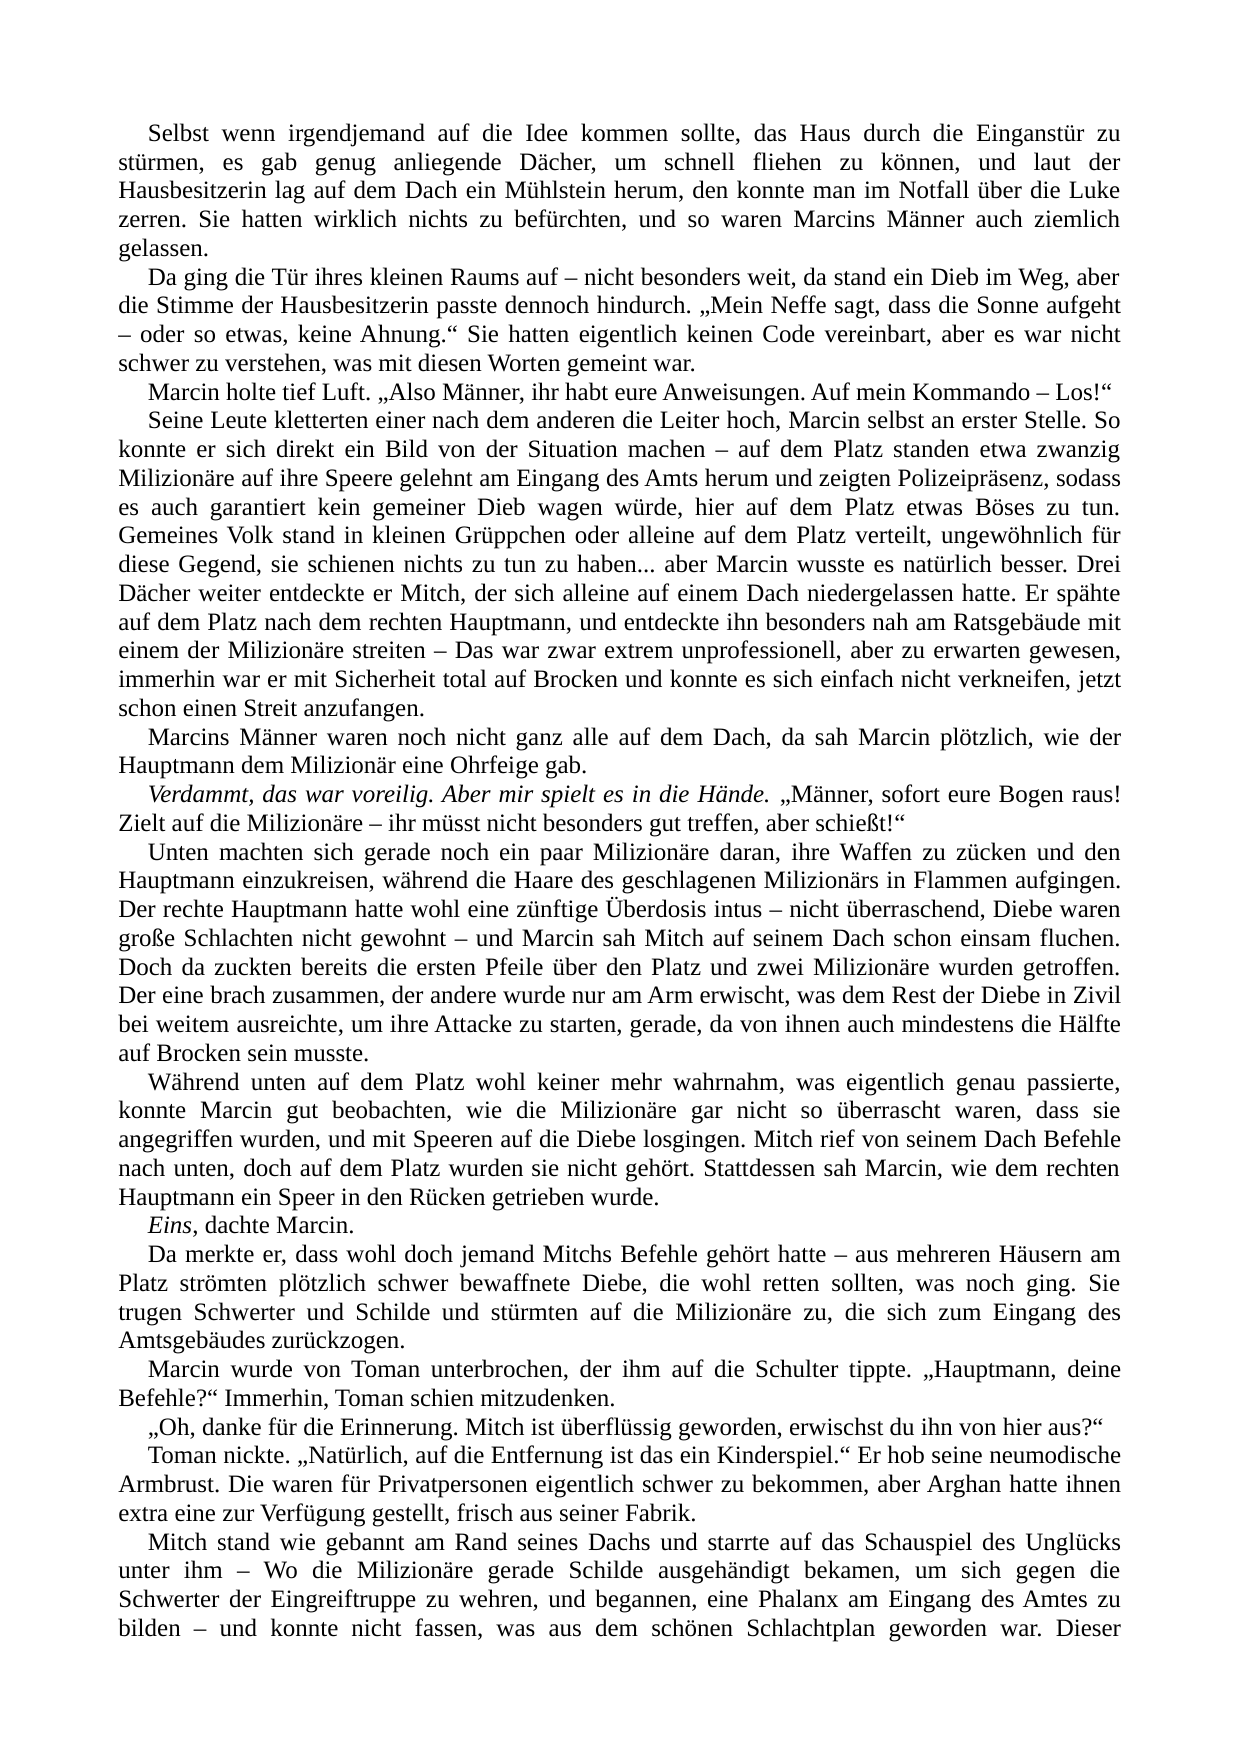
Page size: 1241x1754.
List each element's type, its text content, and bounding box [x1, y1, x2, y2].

text Mitch stand wie gebannt am Rand seines Dachs und starrte auf das Schauspiel des Unglücks unter ihm – Wo die Milizionäre gerade Schilde ausgehändigt bekamen, um sich gegen die Schwerter der Eingreiftruppe zu wehren, und begannen, eine Phalanx am Eingang des Amtes zu bilden – und konnte nicht fassen, was aus dem schönen Schlachtplan geworden war. Dieser [118, 1527, 1122, 1642]
text Marcin wurde von Toman unterbrochen, der ihm auf die Schulter tippte. „Hauptmann, deine Befehle?“ Immerhin, Toman schien mitzudenken. [118, 1354, 1122, 1412]
text Toman nickte. „Natürlich, auf die Entfernung ist das ein Kinderspiel.“ Er hob seine neumodische Armbrust. Die waren für Privatpersonen eigentlich schwer zu bekommen, aber Arghan hatte ihnen extra eine zur Verfügung gestellt, frisch aus seiner Fabrik. [118, 1441, 1122, 1527]
text Seine Leute kletterten einer nach dem anderen die Leiter hoch, Marcin selbst an erster Stelle. So konnte er sich direkt ein Bild von der Situation machen – auf dem Platz standen etwa zwanzig Milizionäre auf ihre Speere gelehnt am Eingang des Amts herum und zeigten Polizeipräsenz, sodass es auch garantiert kein gemeiner Dieb wagen würde, hier auf dem Platz etwas Böses zu tun. Gemeines Volk stand in kleinen Grüppchen oder alleine auf dem Platz verteilt, ungewöhnlich für diese Gegend, sie schienen nichts zu tun zu haben... aber Marcin wusste es natürlich besser. Drei Dächer weiter entdeckte er Mitch, der sich alleine auf einem Dach niedergelassen hatte. Er spähte auf dem Platz nach dem rechten Hauptmann, und entdeckte ihn besonders nah am Ratsgebäude mit einem der Milizionäre streiten – Das war zwar extrem unprofessionell, aber zu erwarten gewesen, immerhin war er mit Sicherheit total auf Brocken und konnte es sich einfach nicht verkneifen, jetzt schon einen Streit anzufangen. [118, 406, 1122, 722]
text Da ging die Tür ihres kleinen Raums auf – nicht besonders weit, da stand ein Dieb im Weg, aber die Stimme der Hausbesitzerin passte dennoch hindurch. „Mein Neffe sagt, dass die Sonne aufgeht – oder so etwas, keine Ahnung.“ Sie hatten eigentlich keinen Code vereinbart, aber es war nicht schwer zu verstehen, was mit diesen Worten gemeint war. [118, 262, 1122, 377]
text Unten machten sich gerade noch ein paar Milizionäre daran, ihre Waffen zu zücken und den Hauptmann einzukreisen, während die Haare des geschlagenen Milizionärs in Flammen aufgingen. Der rechte Hauptmann hatte wohl eine zünftige Überdosis intus – nicht überraschend, Diebe waren große Schlachten nicht gewohnt – und Marcin sah Mitch auf seinem Dach schon einsam fluchen. Doch da zuckten bereits die ersten Pfeile über den Platz und zwei Milizionäre wurden getroffen. Der eine brach zusammen, der andere wurde nur am Arm erwischt, was dem Rest der Diebe in Zivil bei weitem ausreichte, um ihre Attacke zu starten, gerade, da von ihnen auch mindestens die Hälfte auf Brocken sein musste. [118, 837, 1122, 1067]
text Eins, dachte Marcin. [118, 1211, 1122, 1239]
text Da merkte er, dass wohl doch jemand Mitchs Befehle gehört hatte – aus mehreren Häusern am Platz strömten plötzlich schwer bewaffnete Diebe, die wohl retten sollten, was noch ging. Sie trugen Schwerter und Schilde und stürmten auf die Milizionäre zu, die sich zum Eingang des Amtsgebäudes zurückzogen. [118, 1239, 1122, 1354]
text Verdammt, das war voreilig. Aber mir spielt es in die Hände. „Männer, sofort eure Bogen raus! Zielt auf die Milizionäre – ihr müsst nicht besonders gut treffen, aber schießt!“ [118, 779, 1122, 837]
text „Oh, danke für die Erinnerung. Mitch ist überflüssig geworden, erwischst du ihn von hier aus?“ [118, 1412, 1122, 1441]
text Selbst wenn irgendjemand auf die Idee kommen sollte, das Haus durch die Einganstür zu stürmen, es gab genug anliegende Dächer, um schnell fliehen zu können, und laut der Hausbesitzerin lag auf dem Dach ein Mühlstein herum, den konnte man im Notfall über die Luke zerren. Sie hatten wirklich nichts zu befürchten, und so waren Marcins Männer auch ziemlich gelassen. [118, 118, 1122, 262]
text Während unten auf dem Platz wohl keiner mehr wahrnahm, was eigentlich genau passierte, konnte Marcin gut beobachten, wie die Milizionäre gar nicht so überrascht waren, dass sie angegriffen wurden, und mit Speeren auf die Diebe losgingen. Mitch rief von seinem Dach Befehle nach unten, doch auf dem Platz wurden sie nicht gehört. Stattdessen sah Marcin, wie dem rechten Hauptmann ein Speer in den Rücken getrieben wurde. [118, 1067, 1122, 1211]
text Marcins Männer waren noch nicht ganz alle auf dem Dach, da sah Marcin plötzlich, wie der Hauptmann dem Milizionär eine Ohrfeige gab. [118, 722, 1122, 779]
text Marcin holte tief Luft. „Also Männer, ihr habt eure Anweisungen. Auf mein Kommando – Los!“ [118, 377, 1122, 406]
